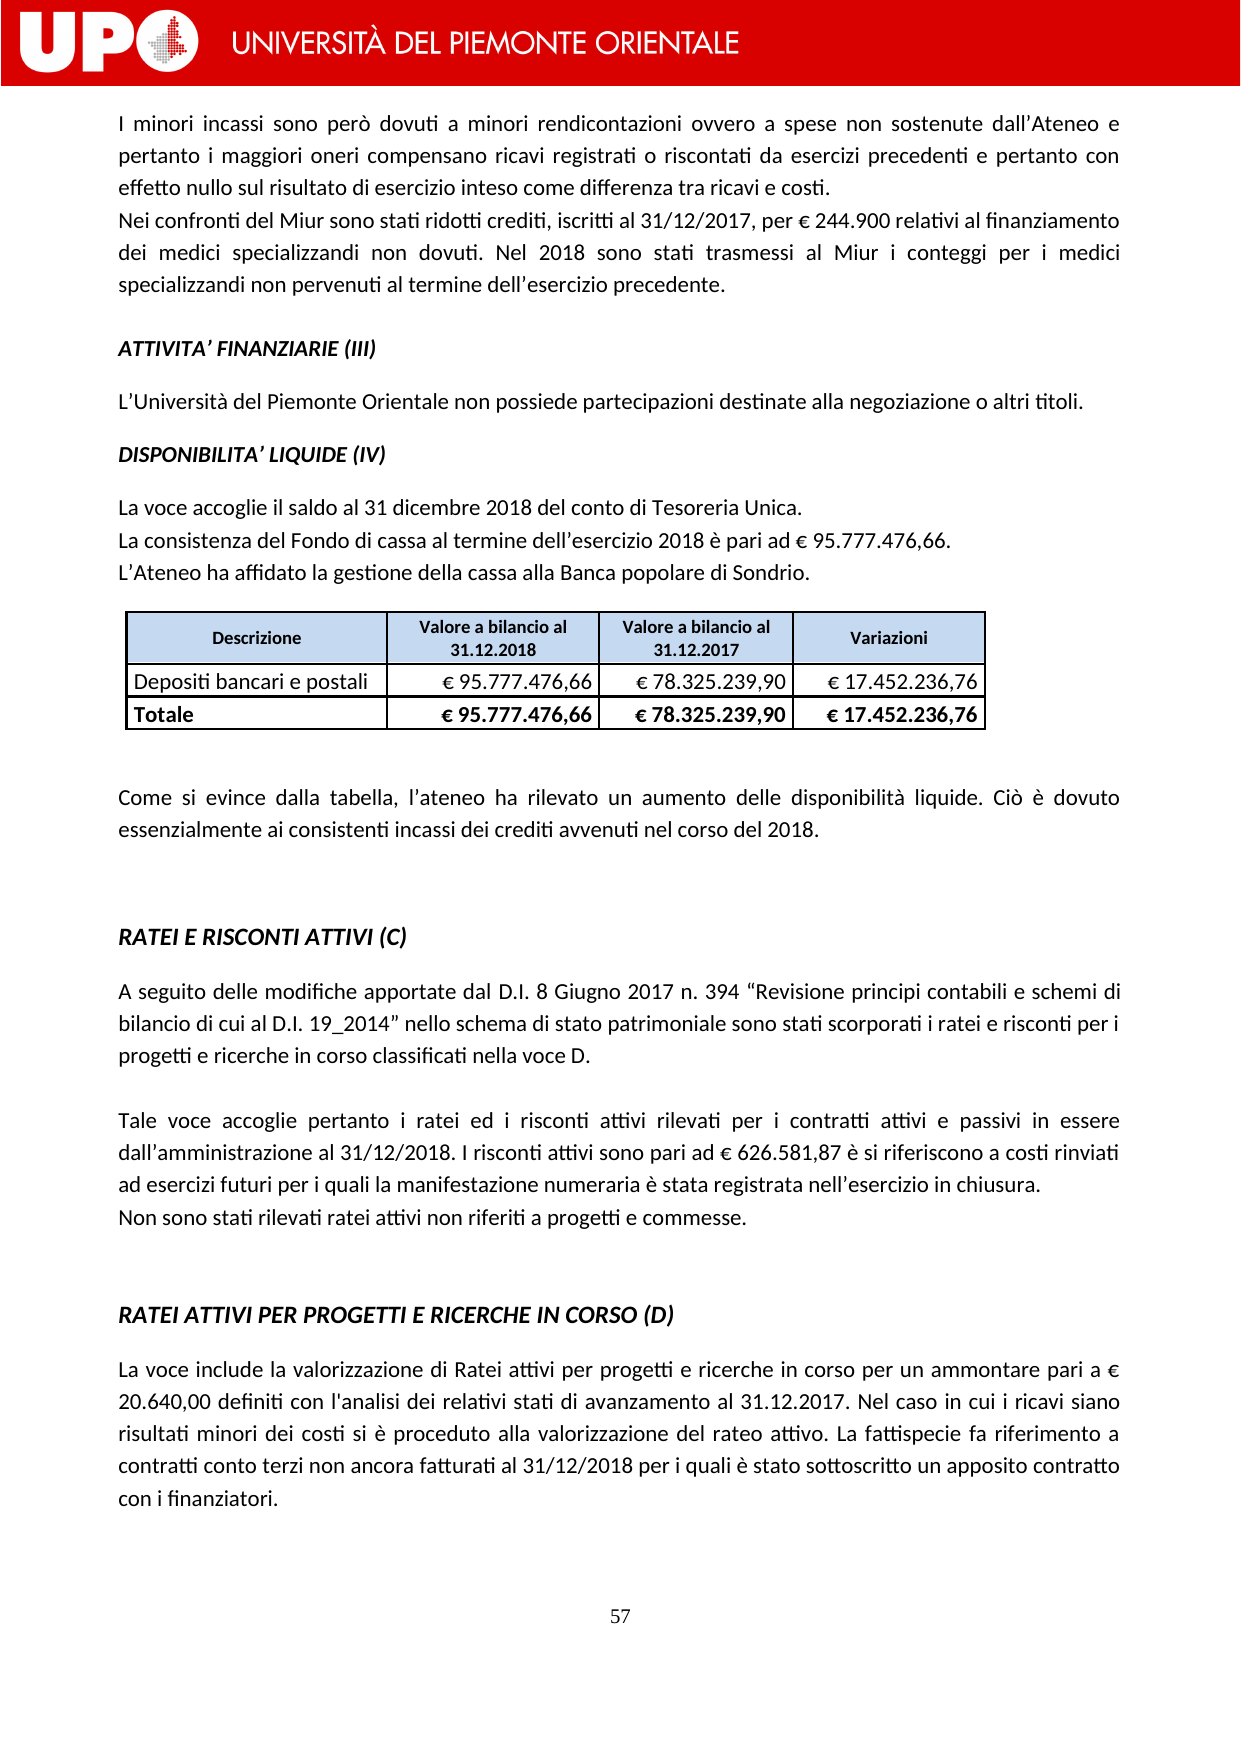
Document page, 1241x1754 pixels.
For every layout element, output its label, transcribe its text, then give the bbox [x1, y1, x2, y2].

text Tale voce accoglie pertanto i ratei ed i risconti attivi rilevati per i contratti attivi e passivi in essere dall’amministrazione al 31/12/2018. I risconti attivi sono pari ad € 626.581,87 è si riferiscono a costi rinviati ad esercizi futuri per i quali la manifestazione numeraria è stata registrata nell’esercizio in chiusura. [118, 1106, 1122, 1198]
table_cell Depositi bancari e postali [128, 665, 386, 695]
text ATTIVITA’ FINANZIARIE (III) [118, 334, 1122, 362]
text DISPONIBILITA’ LIQUIDE (IV) [118, 441, 1122, 468]
table_header Valore a bilancio al 31.12.2018 [388, 613, 598, 662]
table_header Variazioni [794, 613, 984, 662]
text La consistenza del Fondo di cassa al termine dell’esercizio 2018 è pari ad € 95.777.476,66. [118, 526, 1122, 554]
table_cell € 95.777.476,66 [388, 665, 598, 695]
text Non sono stati rilevati ratei attivi non riferiti a progetti e commesse. [118, 1203, 1122, 1231]
text Nei confronti del Miur sono stati ridotti crediti, iscritti al 31/12/2017, per € 244.900 relativi al finanziamento dei medici specializzandi non dovuti. Nel 2018 sono stati trasmessi al Miur i conteggi per i medici specializzandi non pervenuti al termine dell’esercizio precedente. [118, 206, 1122, 298]
text RATEI E RISCONTI ATTIVI (C) [118, 921, 1122, 952]
text L’Università del Piemonte Orientale non possiede partecipazioni destinate alla negoziazione o altri titoli. [118, 387, 1122, 416]
table_cell € 17.452.236,76 [794, 665, 984, 695]
table_header Valore a bilancio al 31.12.2017 [600, 613, 792, 662]
table_cell € 78.325.239,90 [600, 698, 792, 728]
table_header Descrizione [128, 613, 386, 662]
table_cell € 17.452.236,76 [794, 698, 984, 728]
text RATEI ATTIVI PER PROGETTI E RICERCHE IN CORSO (D) [118, 1299, 1122, 1330]
text L’Ateneo ha affidato la gestione della cassa alla Banca popolare di Sondrio. [118, 558, 1122, 586]
text La voce accoglie il saldo al 31 dicembre 2018 del conto di Tesoreria Unica. [118, 493, 1122, 522]
table_cell € 95.777.476,66 [388, 698, 598, 728]
text La voce include la valorizzazione di Ratei attivi per progetti e ricerche in corso per un ammontare pari a € 20.640,00 definiti con l'analisi dei relativi stati di avanzamento al 31.12.2017. Nel caso in cui i ricavi siano risultati minori dei costi si è proceduto alla valorizzazione del rateo attivo. La fattispecie fa riferimento a contratti conto terzi non ancora fatturati al 31/12/2018 per i quali è stato sottoscritto un apposito contratto con i finanziatori. [118, 1355, 1122, 1512]
table_cell € 78.325.239,90 [600, 665, 792, 695]
table_cell Totale [128, 698, 386, 728]
text I minori incassi sono però dovuti a minori rendicontazioni ovvero a spese non sostenute dall’Ateneo e pertanto i maggiori oneri compensano ricavi registrati o riscontati da esercizi precedenti e pertanto con effetto nullo sul risultato di esercizio inteso come differenza tra ricavi e costi. [118, 109, 1122, 202]
text Come si evince dalla tabella, l’ateneo ha rilevato un aumento delle disponibilità liquide. Ciò è dovuto essenzialmente ai consistenti incassi dei crediti avvenuti nel corso del 2018. [118, 783, 1122, 843]
text A seguito delle modifiche apportate dal D.I. 8 Giugno 2017 n. 394 “Revisione principi contabili e schemi di bilancio di cui al D.I. 19_2014” nello schema di stato patrimoniale sono stati scorporati i ratei e risconti per i progetti e ricerche in corso classificati nella voce D. [118, 977, 1122, 1070]
